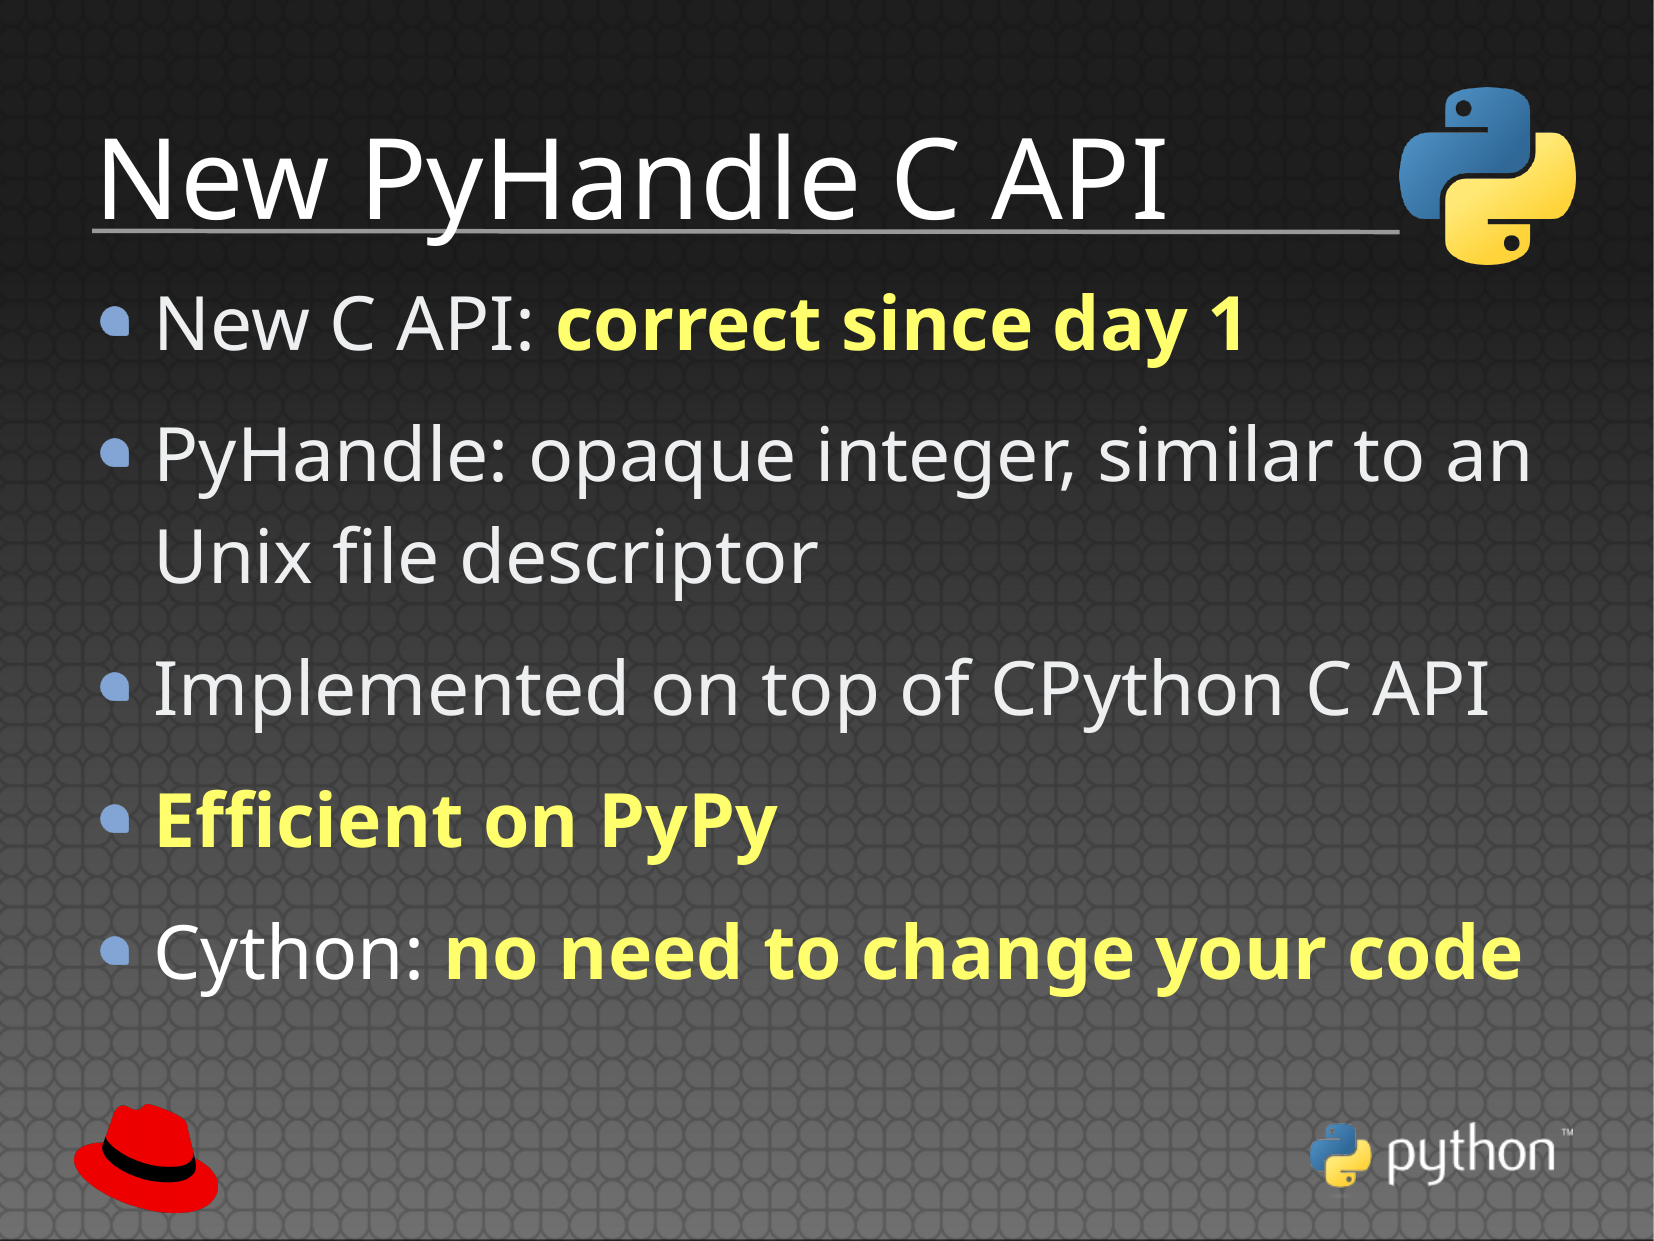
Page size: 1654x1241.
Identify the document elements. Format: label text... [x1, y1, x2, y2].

list New C API: correct since day 1 PyHandle: opaque integer, similar to an Unix file descriptor Implemented on top of CPython C API Efficient on PyPy Cython: no need to change your code [82, 269, 1540, 1118]
picture [0, 0, 1654, 1241]
title New PyHandle C API [94, 100, 1426, 251]
